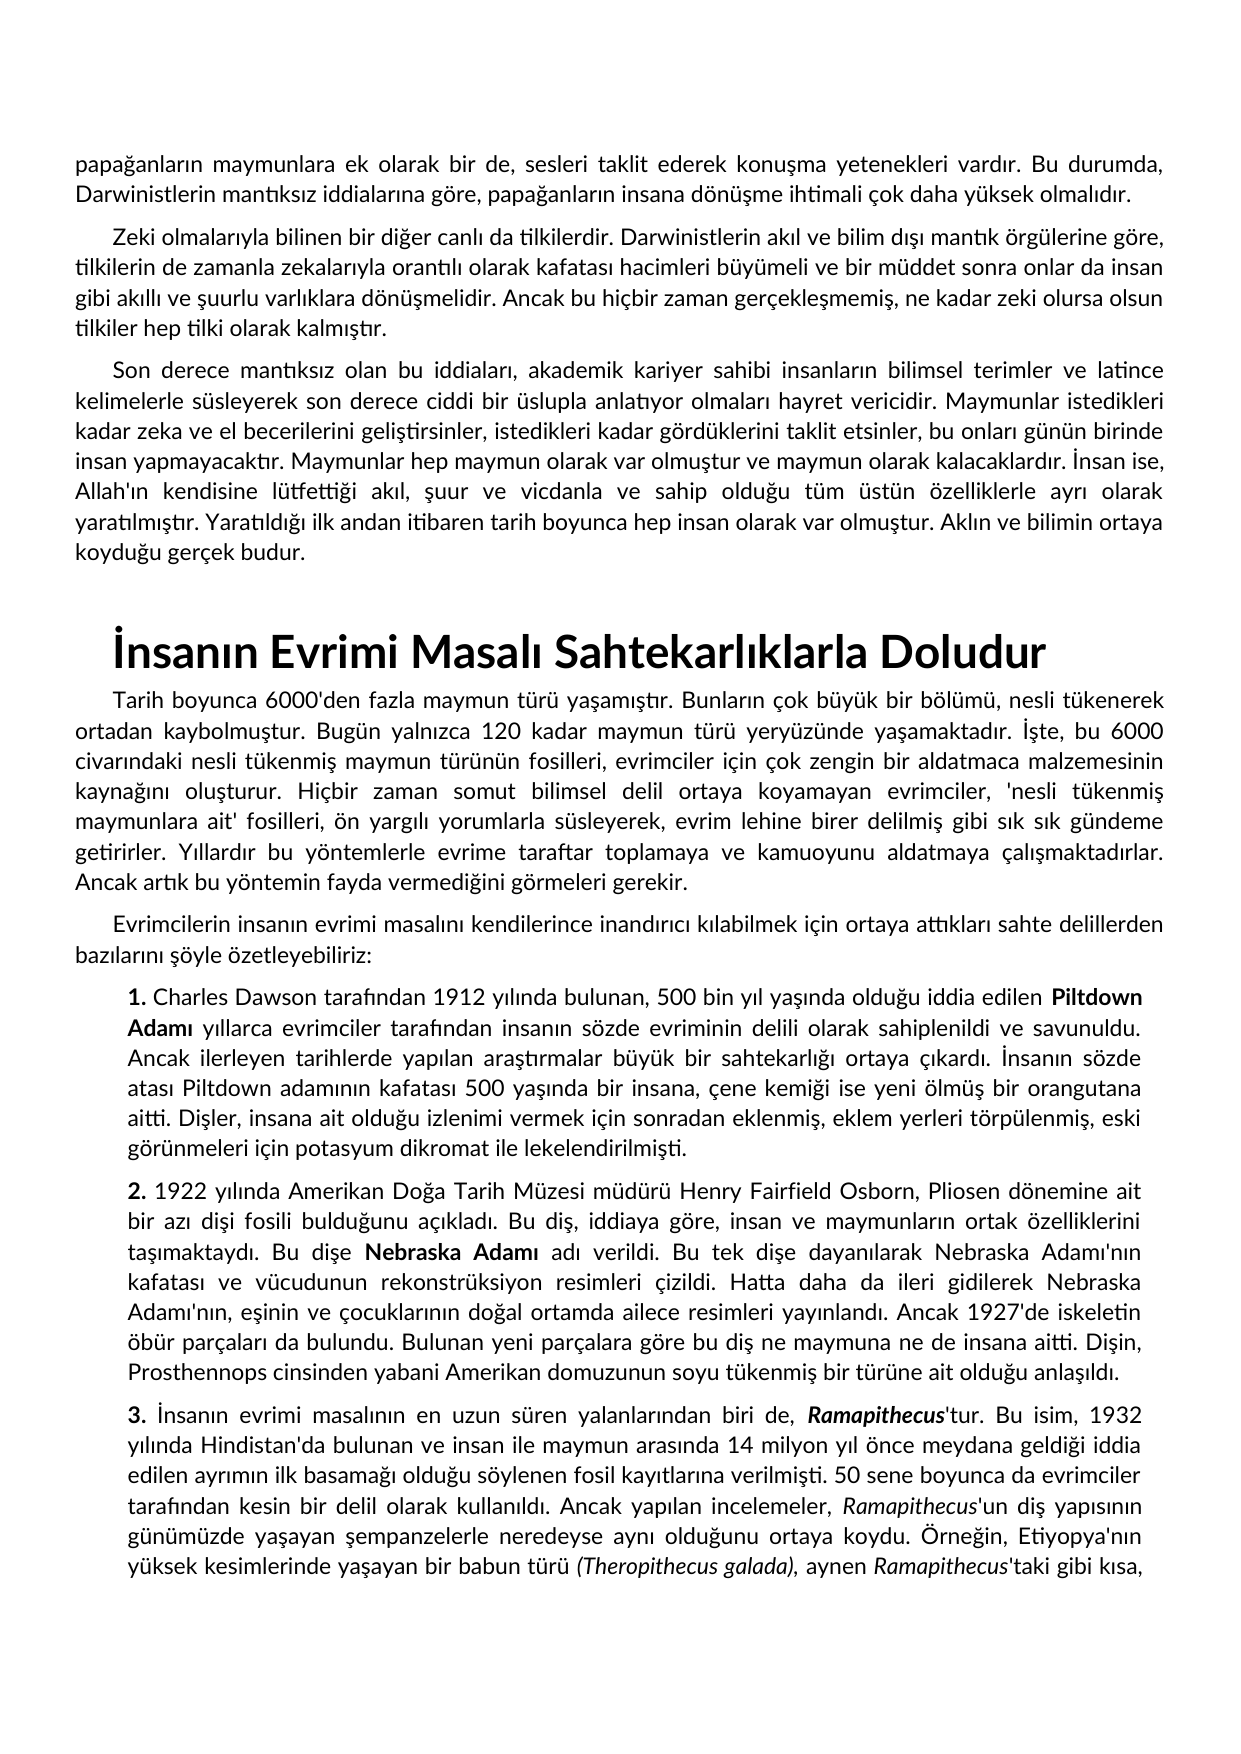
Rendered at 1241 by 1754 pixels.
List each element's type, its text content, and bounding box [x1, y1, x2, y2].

text Zeki olmalarıyla bilinen bir diğer canlı da tilkilerdir. Darwinistlerin akıl ve bilim dışı mantık örgülerine göre, tilkilerin de zamanla zekalarıyla orantılı olarak kafatası hacimleri büyümeli ve bir müddet sonra onlar da insan gibi akıllı ve şuurlu varlıklara dönüşmelidir. Ancak bu hiçbir zaman gerçekleşmemiş, ne kadar zeki olursa olsun tilkiler hep tilki olarak kalmıştır. [75, 223, 1165, 341]
text papağanların maymunlara ek olarak bir de, sesleri taklit ederek konuşma yetenekleri vardır. Bu durumda, Darwinistlerin mantıksız iddialarına göre, papağanların insana dönüşme ihtimali çok daha yüksek olmalıdır. [75, 150, 1165, 208]
text Evrimcilerin insanın evrimi masalını kendilerince inandırıcı kılabilmek için ortaya attıkları sahte delillerden bazılarını şöyle özetleyebiliriz: [75, 910, 1165, 968]
text 1. Charles Dawson tarafından 1912 yılında bulunan, 500 bin yıl yaşında olduğu iddia edilen Piltdown Adamı yıllarca evrimciler tarafından insanın sözde evriminin delili olarak sahiplenildi ve savunuldu. Ancak ilerleyen tarihlerde yapılan araştırmalar büyük bir sahtekarlığı ortaya çıkardı. İnsanın sözde atası Piltdown adamının kafatası 500 yaşında bir insana, çene kemiği ise yeni ölmüş bir orangutana aitti. Dişler, insana ait olduğu izlenimi vermek için sonradan eklenmiş, eklem yerleri törpülenmiş, eski görünmeleri için potasyum dikromat ile lekelendirilmişti. [127, 983, 1143, 1162]
text Tarih boyunca 6000'den fazla maymun türü yaşamıştır. Bunların çok büyük bir bölümü, nesli tükenerek ortadan kaybolmuştur. Bugün yalnızca 120 kadar maymun türü yeryüzünde yaşamaktadır. İşte, bu 6000 civarındaki nesli tükenmiş maymun türünün fosilleri, evrimciler için çok zengin bir aldatmaca malzemesinin kaynağını oluşturur. Hiçbir zaman somut bilimsel delil ortaya koyamayan evrimciler, 'nesli tükenmiş maymunlara ait' fosilleri, ön yargılı yorumlarla süsleyerek, evrim lehine birer delilmiş gibi sık sık gündeme getirirler. Yıllardır bu yöntemlerle evrime taraftar toplamaya ve kamuoyunu aldatmaya çalışmaktadırlar. Ancak artık bu yöntemin fayda vermediğini görmeleri gerekir. [75, 686, 1165, 895]
text Son derece mantıksız olan bu iddiaları, akademik kariyer sahibi insanların bilimsel terimler ve latince kelimelerle süsleyerek son derece ciddi bir üslupla anlatıyor olmaları hayret vericidir. Maymunlar istedikleri kadar zeka ve el becerilerini geliştirsinler, istedikleri kadar gördüklerini taklit etsinler, bu onları günün birinde insan yapmayacaktır. Maymunlar hep maymun olarak var olmuştur ve maymun olarak kalacaklardır. İnsan ise, Allah'ın kendisine lütfettiği akıl, şuur ve vicdanla ve sahip olduğu tüm üstün özelliklerle ayrı olarak yaratılmıştır. Yaratıldığı ilk andan itibaren tarih boyunca hep insan olarak var olmuştur. Aklın ve bilimin ortaya koyduğu gerçek budur. [75, 356, 1165, 565]
text 2. 1922 yılında Amerikan Doğa Tarih Müzesi müdürü Henry Fairfield Osborn, Pliosen dönemine ait bir azı dişi fosili bulduğunu açıkladı. Bu diş, iddiaya göre, insan ve maymunların ortak özelliklerini taşımaktaydı. Bu dişe Nebraska Adamı adı verildi. Bu tek dişe dayanılarak Nebraska Adamı'nın kafatası ve vücudunun rekonstrüksiyon resimleri çizildi. Hatta daha da ileri gidilerek Nebraska Adamı'nın, eşinin ve çocuklarının doğal ortamda ailece resimleri yayınlandı. Ancak 1927'de iskeletin öbür parçaları da bulundu. Bulunan yeni parçalara göre bu diş ne maymuna ne de insana aitti. Dişin, Prosthennops cinsinden yabani Amerikan domuzunun soyu tükenmiş bir türüne ait olduğu anlaşıldı. [127, 1177, 1143, 1386]
subtitle İnsanın Evrimi Masalı Sahtekarlıklarla Doludur [112, 623, 1165, 678]
text 3. İnsanın evrimi masalının en uzun süren yalanlarından biri de, Ramapithecus'tur. Bu isim, 1932 yılında Hindistan'da bulunan ve insan ile maymun arasında 14 milyon yıl önce meydana geldiği iddia edilen ayrımın ilk basamağı olduğu söylenen fosil kayıtlarına verilmişti. 50 sene boyunca da evrimciler tarafından kesin bir delil olarak kullanıldı. Ancak yapılan incelemeler, Ramapithecus'un diş yapısının günümüzde yaşayan şempanzelerle neredeyse aynı olduğunu ortaya koydu. Örneğin, Etiyopya'nın yüksek kesimlerinde yaşayan bir babun türü (Theropithecus galada), aynen Ramapithecus'taki gibi kısa, [127, 1401, 1143, 1579]
